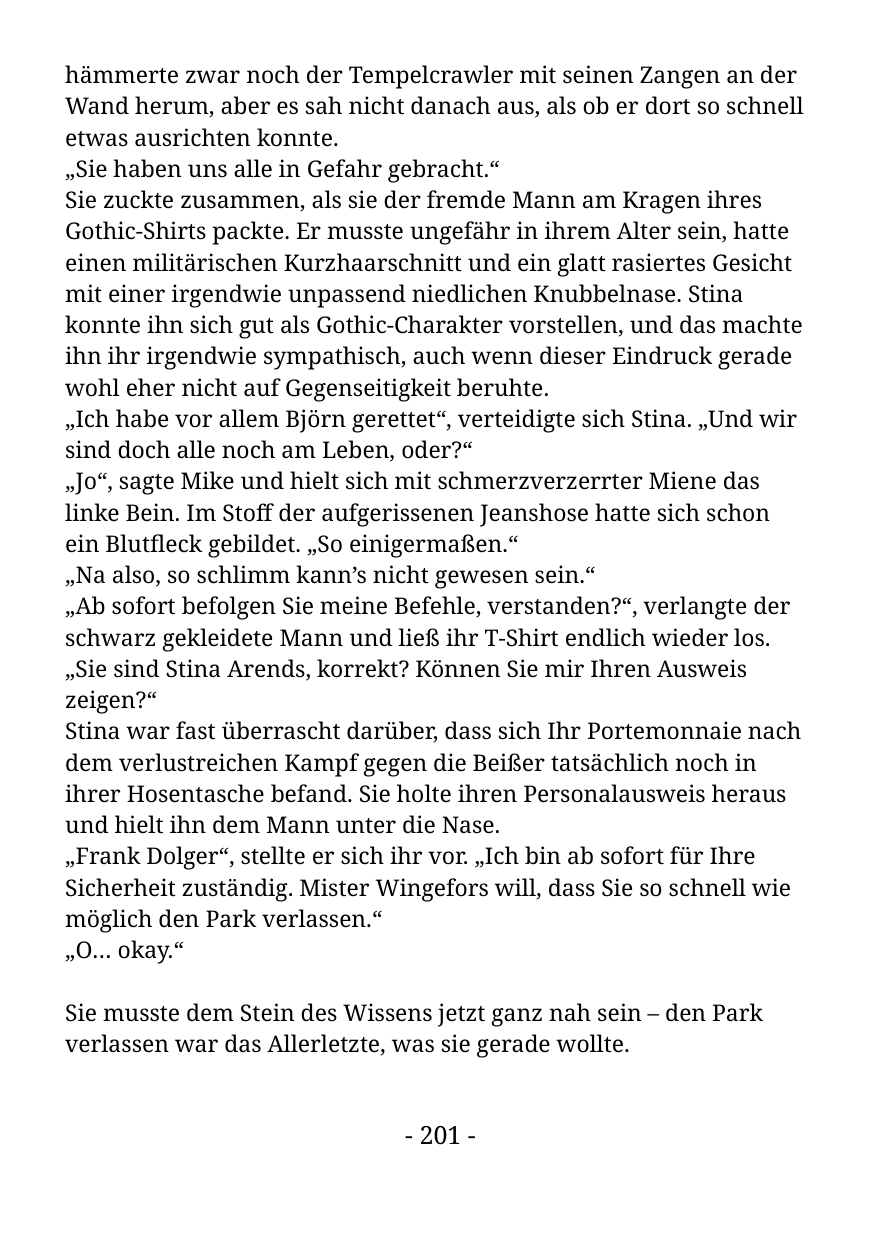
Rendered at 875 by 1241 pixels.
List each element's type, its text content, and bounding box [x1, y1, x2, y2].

text Sie musste dem Stein des Wissens jetzt ganz nah sein – den Park verlassen war das Allerletzte, was sie gerade wollte. [65, 997, 809, 1059]
text hämmerte zwar noch der Tempelcrawler mit seinen Zangen an der Wand herum, aber es sah nicht danach aus, als ob er dort so schnell etwas ausrichten konnte. „Sie haben uns alle in Gefahr gebracht.“ Sie zuckte zusammen, als sie der fremde Mann am Kragen ihres Gothic-Shirts packte. Er musste ungefähr in ihrem Alter sein, hatte einen militärischen Kurzhaarschnitt und ein glatt rasiertes Gesicht mit einer irgendwie unpassend niedlichen Knubbelnase. Stina konnte ihn sich gut als Gothic-Charakter vorstellen, und das machte ihn ihr irgendwie sympathisch, auch wenn dieser Eindruck gerade wohl eher nicht auf Gegenseitigkeit beruhte. „Ich habe vor allem Björn gerettet“, verteidigte sich Stina. „Und wir sind doch alle noch am Leben, oder?“ „Jo“, sagte Mike und hielt sich mit schmerzverzerrter Miene das linke Bein. Im Stoff der aufgerissenen Jeanshose hatte sich schon ein Blutfleck gebildet. „So einigermaßen.“ „Na also, so schlimm kann’s nicht gewesen sein.“ „Ab sofort befolgen Sie meine Befehle, verstanden?“, verlangte der schwarz gekleidete Mann und ließ ihr T-Shirt endlich wieder los. „Sie sind Stina Arends, korrekt? Können Sie mir Ihren Ausweis zeigen?“ Stina war fast überrascht darüber, dass sich Ihr Portemonnaie nach dem verlustreichen Kampf gegen die Beißer tatsächlich noch in ihrer Hosentasche befand. Sie holte ihren Personalausweis heraus und hielt ihn dem Mann unter die Nase. „Frank Dolger“, stellte er sich ihr vor. „Ich bin ab sofort für Ihre Sicherheit zuständig. Mister Wingefors will, dass Sie so schnell wie möglich den Park verlassen.“ „O… okay.“ [65, 59, 809, 965]
